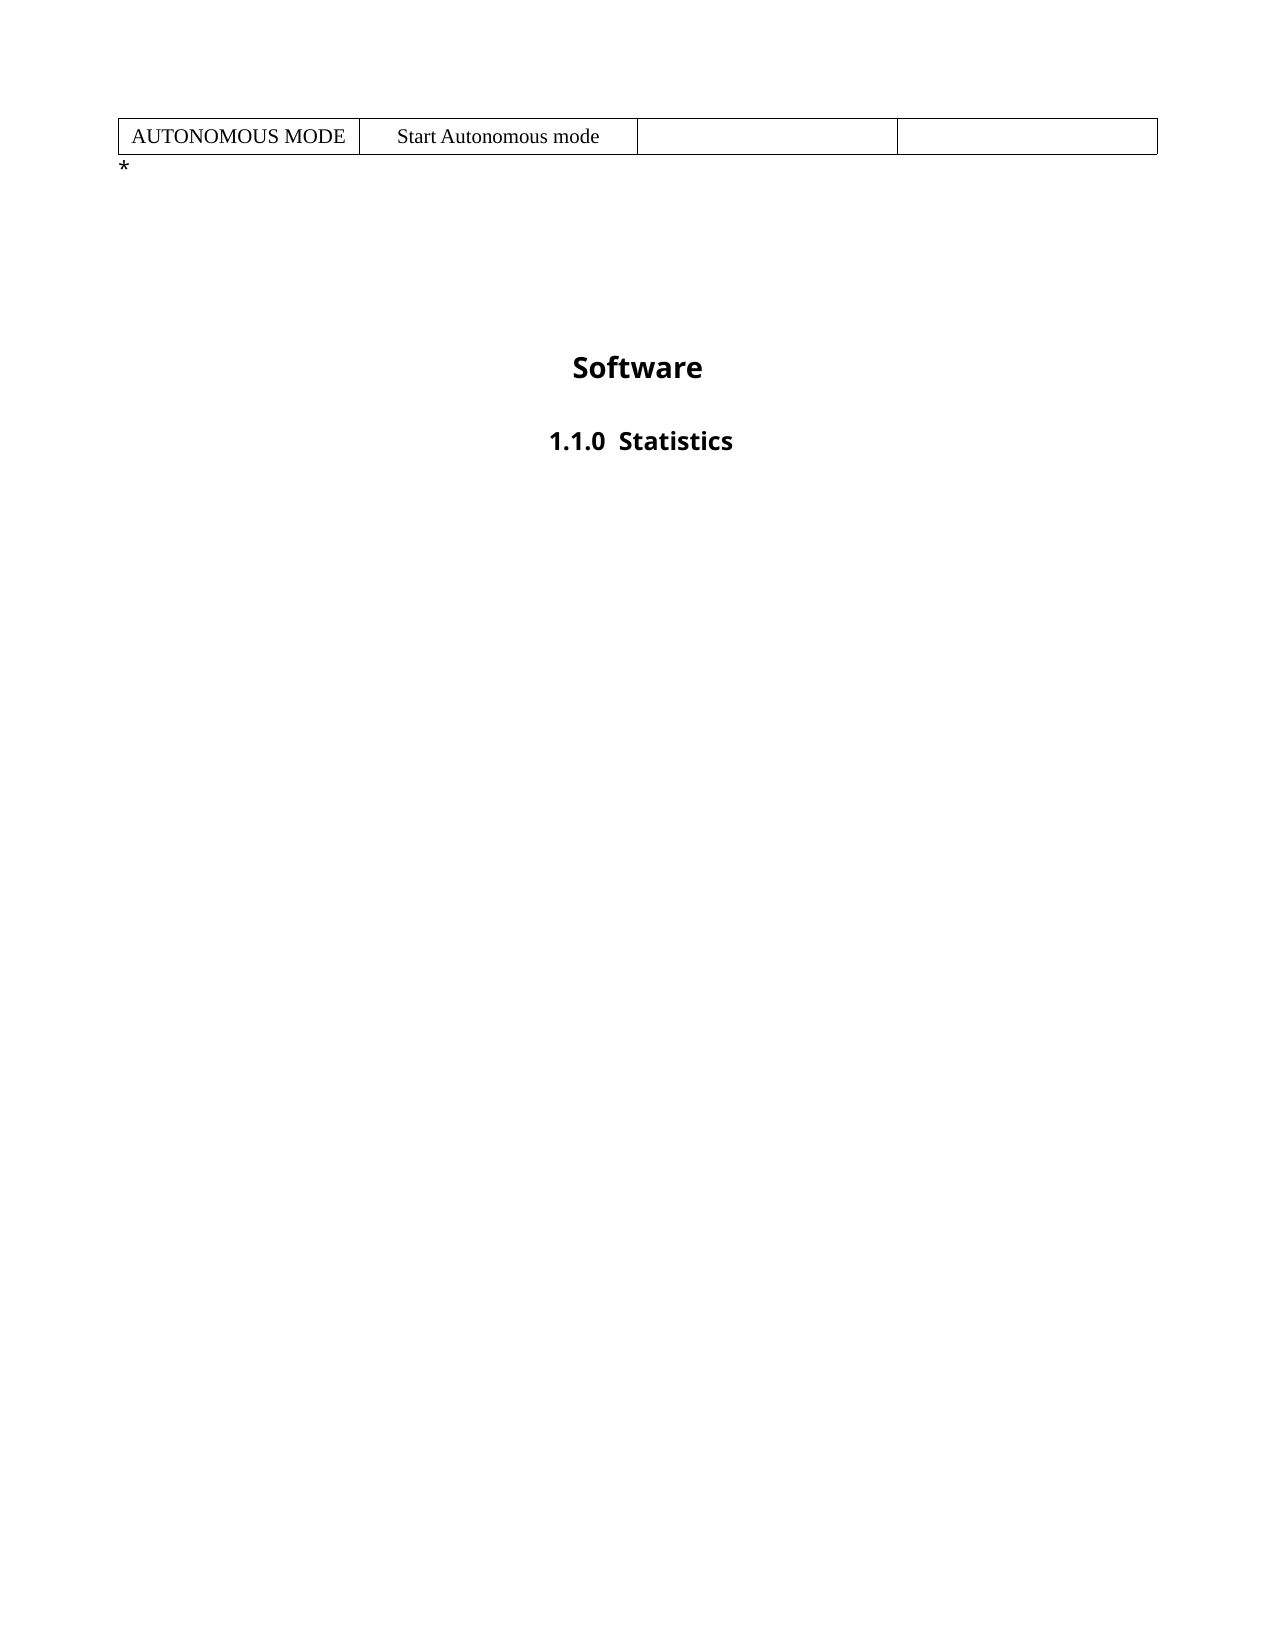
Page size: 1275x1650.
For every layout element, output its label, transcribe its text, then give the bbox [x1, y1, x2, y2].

table_cell AUTONOMOUS MODE [119, 119, 359, 154]
table_cell [898, 119, 1157, 154]
table_cell Start Autonomous mode [360, 119, 637, 154]
text 1.1.0 Statistics [118, 423, 1157, 458]
text * [118, 155, 1157, 182]
table_cell [638, 119, 897, 154]
text Software [118, 347, 1157, 387]
